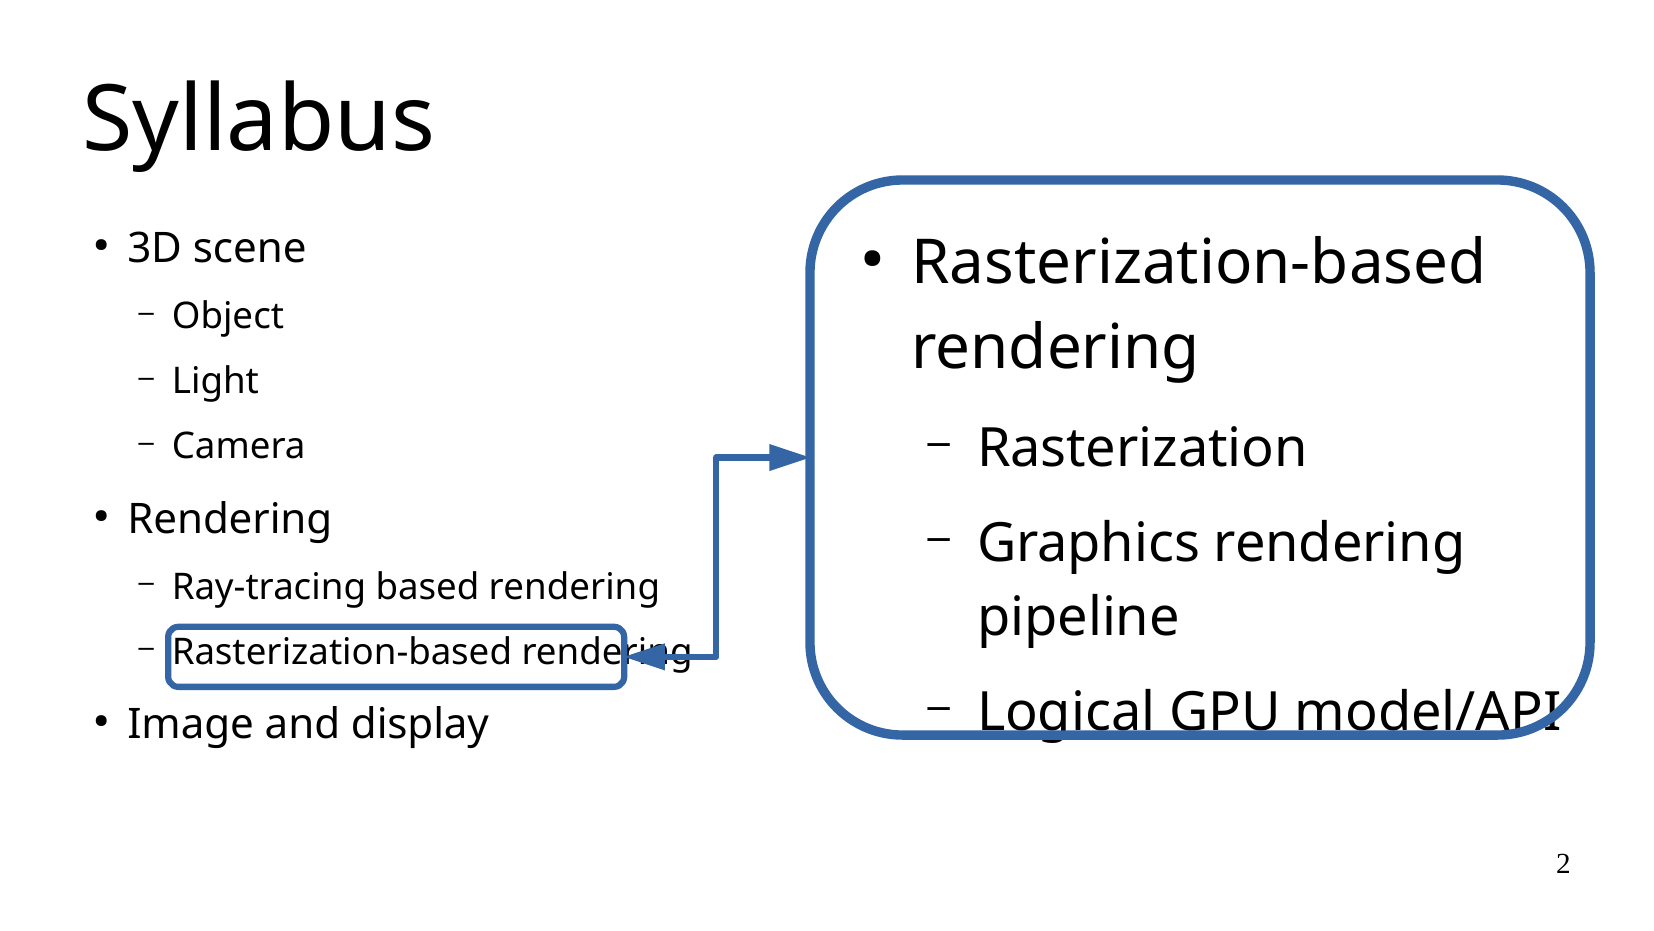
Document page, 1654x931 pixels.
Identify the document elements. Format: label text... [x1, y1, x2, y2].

list Rasterization-based rendering Rasterization Graphics rendering pipeline Logical GPU model/API [845, 699, 1572, 758]
list 3D scene Object Light Camera Rendering Ray-tracing based rendering Rasterization-based rendering Image and display [82, 217, 809, 758]
title Syllabus [82, 37, 1571, 193]
text_box [810, 180, 1591, 736]
text_box [168, 626, 625, 687]
